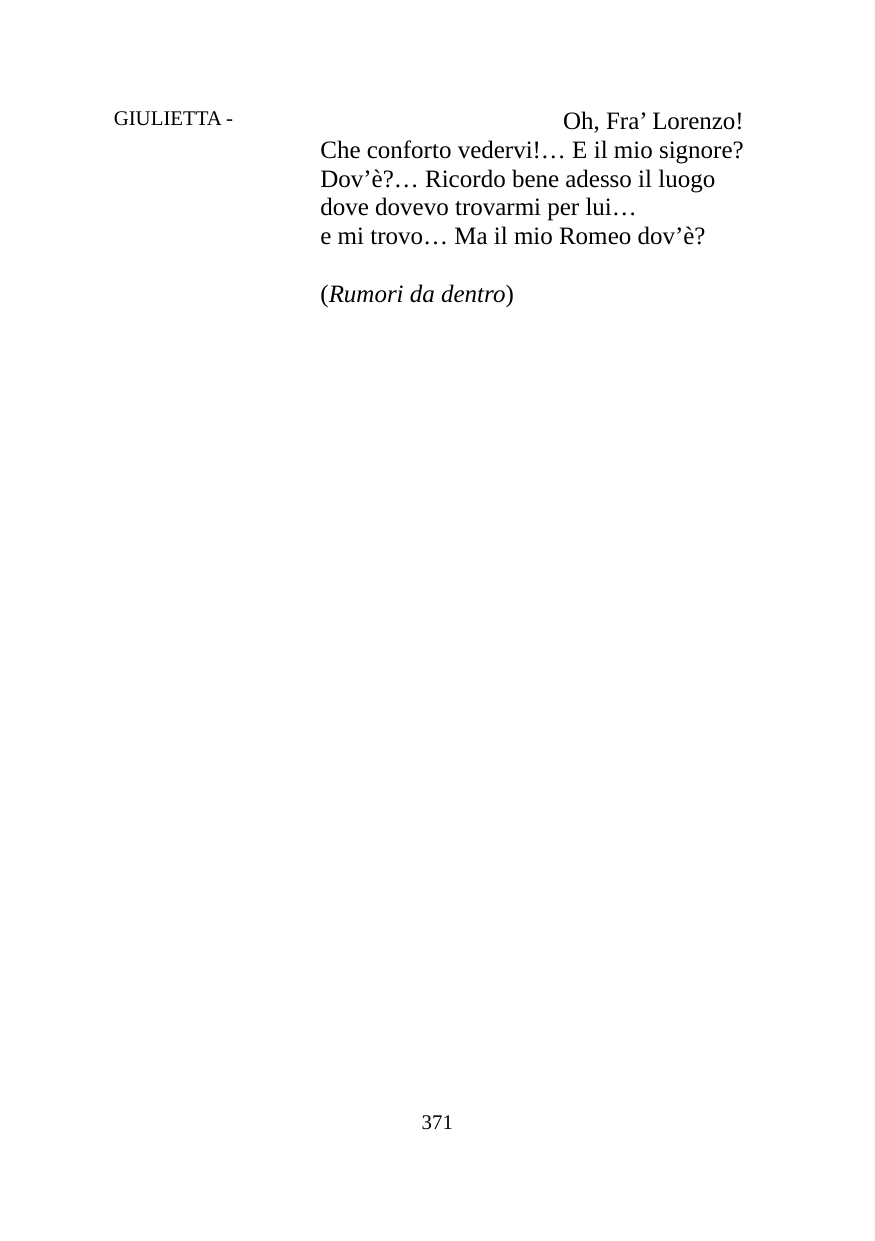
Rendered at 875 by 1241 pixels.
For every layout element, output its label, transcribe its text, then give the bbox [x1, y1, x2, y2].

table_cell [106, 279, 313, 336]
table_cell (Rumori da dentro) [313, 279, 768, 336]
table_cell Oh, Fra’ Lorenzo! Che conforto vedervi!… E il mio signore? Dov’è?… Ricordo bene adesso il luogo dove dovevo trovarmi per lui… e mi trovo… Ma il mio Romeo dov’è? [313, 106, 768, 279]
table_cell GIULIETTA - [106, 106, 313, 279]
